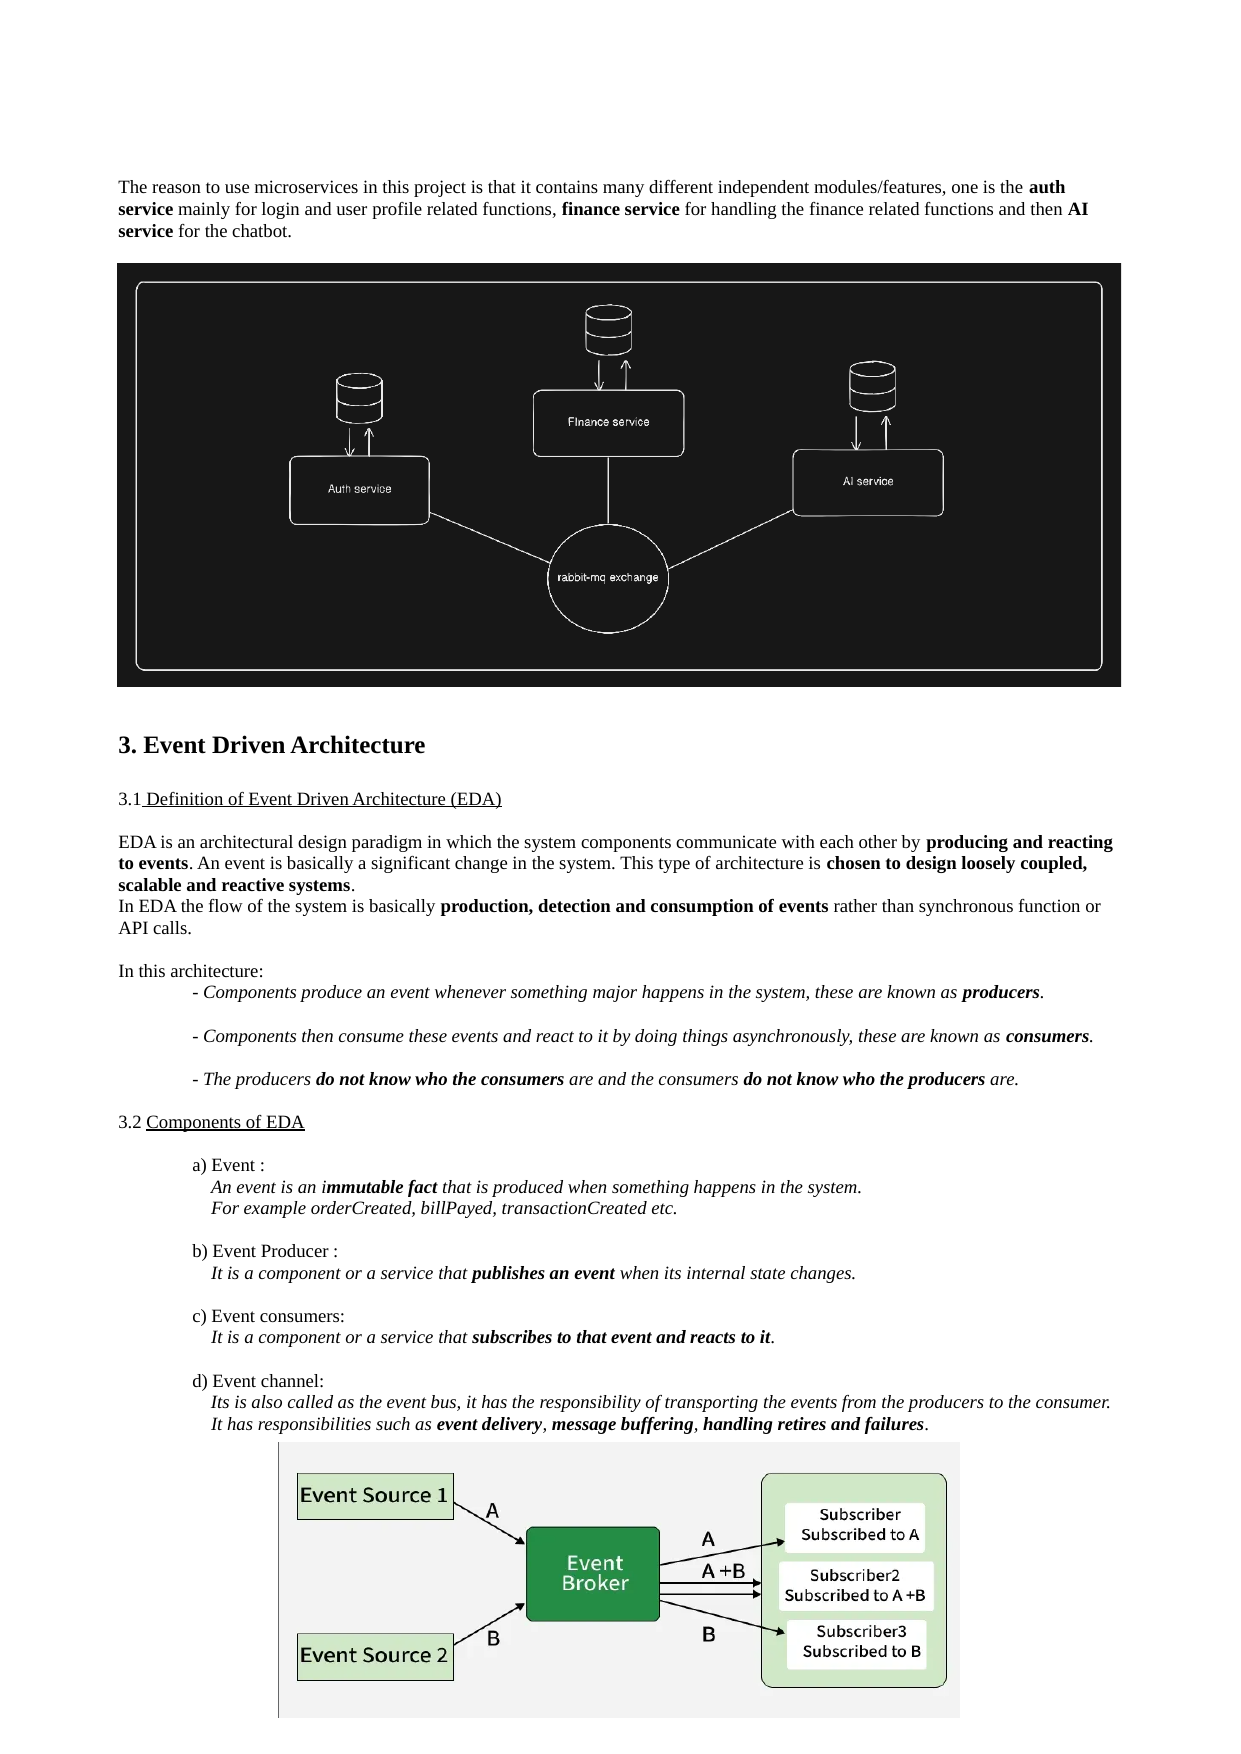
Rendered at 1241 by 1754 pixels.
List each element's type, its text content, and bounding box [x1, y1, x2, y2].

picture [117, 263, 1122, 687]
text It is a component or a service that subscribes to that event and reacts to it. [118, 1326, 1122, 1348]
text For example orderCreated, billPayed, transactionCreated etc. [118, 1197, 1122, 1219]
text 3.2 Components of EDA [118, 1111, 1122, 1132]
text - The producers do not know who the consumers are and the consumers do not know who the producers are. [118, 1068, 1122, 1089]
text It is a component or a service that publishes an event when its internal state changes. [118, 1262, 1122, 1283]
text The reason to use microservices in this project is that it contains many different independent modules/features, one is the auth service mainly for login and user profile related functions, finance service for handling the finance related functions and then AI service for the chatbot. [118, 176, 1122, 241]
text An event is an immutable fact that is produced when something happens in the system. [118, 1176, 1122, 1197]
picture [278, 1442, 960, 1718]
text d) Event channel: [118, 1369, 1122, 1391]
text c) Event consumers: [118, 1305, 1122, 1326]
text In EDA the flow of the system is basically production, detection and consumption of events rather than synchronous function or API calls. [118, 895, 1122, 938]
text Its is also called as the event bus, it has the responsibility of transporting the events from the producers to the consumer. It has responsibilities such as event delivery, message buffering, handling retires and failures. [118, 1391, 1122, 1434]
text 3. Event Driven Architecture [118, 730, 1122, 759]
text EDA is an architectural design paradigm in which the system components communicate with each other by producing and reacting to events. An event is basically a significant change in the system. This type of architecture is chosen to design loosely coupled, scalable and reactive systems. [118, 831, 1122, 895]
text - Components then consume these events and react to it by doing things asynchronously, these are known as consumers. [118, 1024, 1122, 1046]
text 3.1 Definition of Event Driven Architecture (EDA) [118, 787, 1122, 809]
text a) Event : [118, 1154, 1122, 1176]
text In this architecture: [118, 960, 1122, 981]
text b) Event Producer : [118, 1240, 1122, 1262]
text - Components produce an event whenever something major happens in the system, these are known as producers. [118, 981, 1122, 1003]
